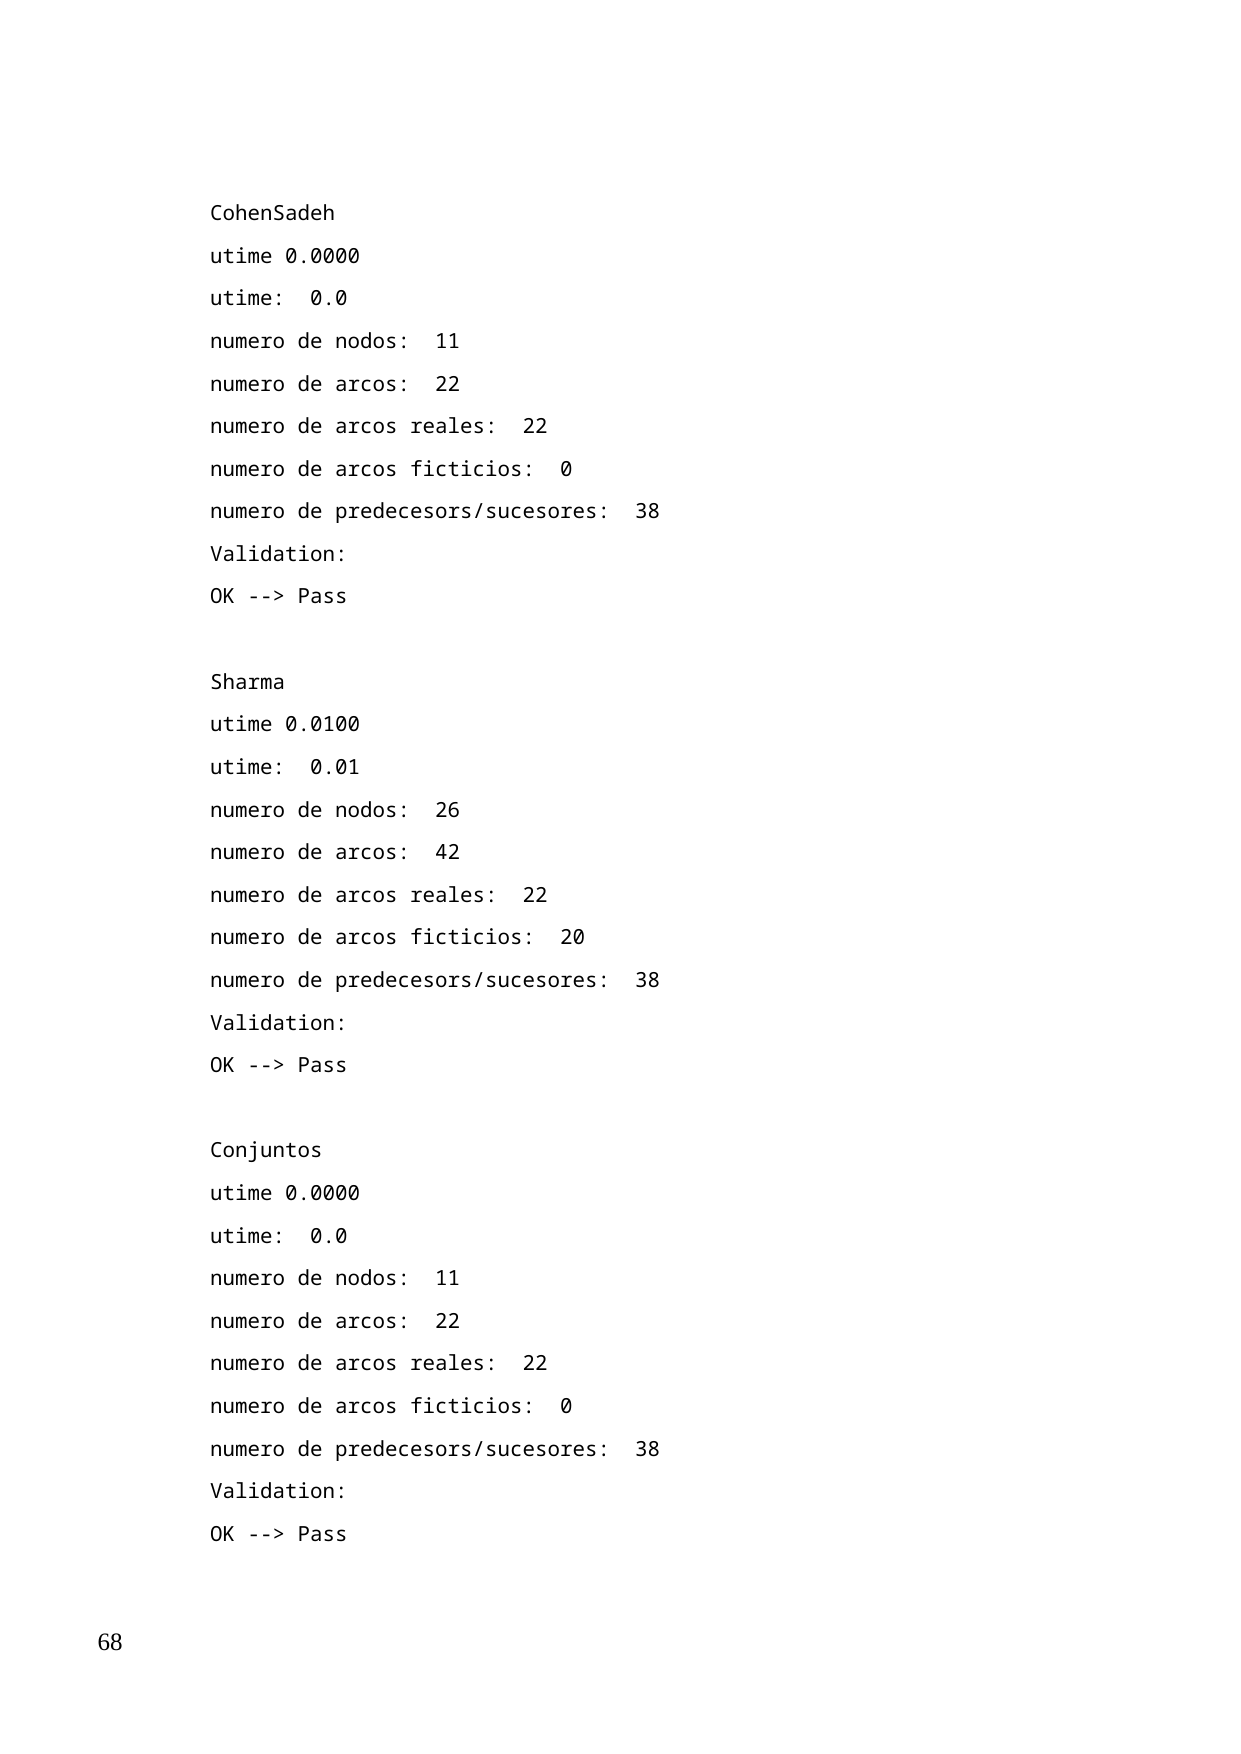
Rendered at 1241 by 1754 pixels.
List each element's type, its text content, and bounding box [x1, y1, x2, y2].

list numero de predecesors/sucesores: 38 [172, 496, 1113, 525]
list utime 0.0000 [172, 1178, 1113, 1207]
list Validation: [172, 1476, 1113, 1505]
list utime: 0.0 [172, 1221, 1113, 1249]
list Validation: [172, 539, 1113, 567]
list numero de arcos: 22 [172, 369, 1113, 397]
list numero de predecesors/sucesores: 38 [172, 965, 1113, 993]
list numero de arcos reales: 22 [172, 411, 1113, 440]
list numero de predecesors/sucesores: 38 [172, 1434, 1113, 1462]
list utime 0.0000 [172, 241, 1113, 269]
list utime 0.0100 [172, 709, 1113, 738]
list CohenSadeh [172, 198, 1113, 227]
list utime: 0.01 [172, 752, 1113, 781]
list Conjuntos [172, 1136, 1113, 1164]
list OK --> Pass [172, 1519, 1113, 1547]
list numero de arcos: 22 [172, 1306, 1113, 1334]
list numero de nodos: 11 [172, 1263, 1113, 1292]
list numero de arcos: 42 [172, 837, 1113, 866]
list numero de arcos ficticios: 0 [172, 1391, 1113, 1419]
list numero de arcos ficticios: 0 [172, 454, 1113, 482]
list utime: 0.0 [172, 283, 1113, 312]
list numero de arcos reales: 22 [172, 1348, 1113, 1377]
list numero de nodos: 26 [172, 795, 1113, 823]
list numero de arcos ficticios: 20 [172, 922, 1113, 951]
list Validation: [172, 1008, 1113, 1036]
list Sharma [172, 667, 1113, 695]
list OK --> Pass [172, 1050, 1113, 1079]
list OK --> Pass [172, 582, 1113, 610]
list numero de nodos: 11 [172, 326, 1113, 354]
list numero de arcos reales: 22 [172, 880, 1113, 908]
